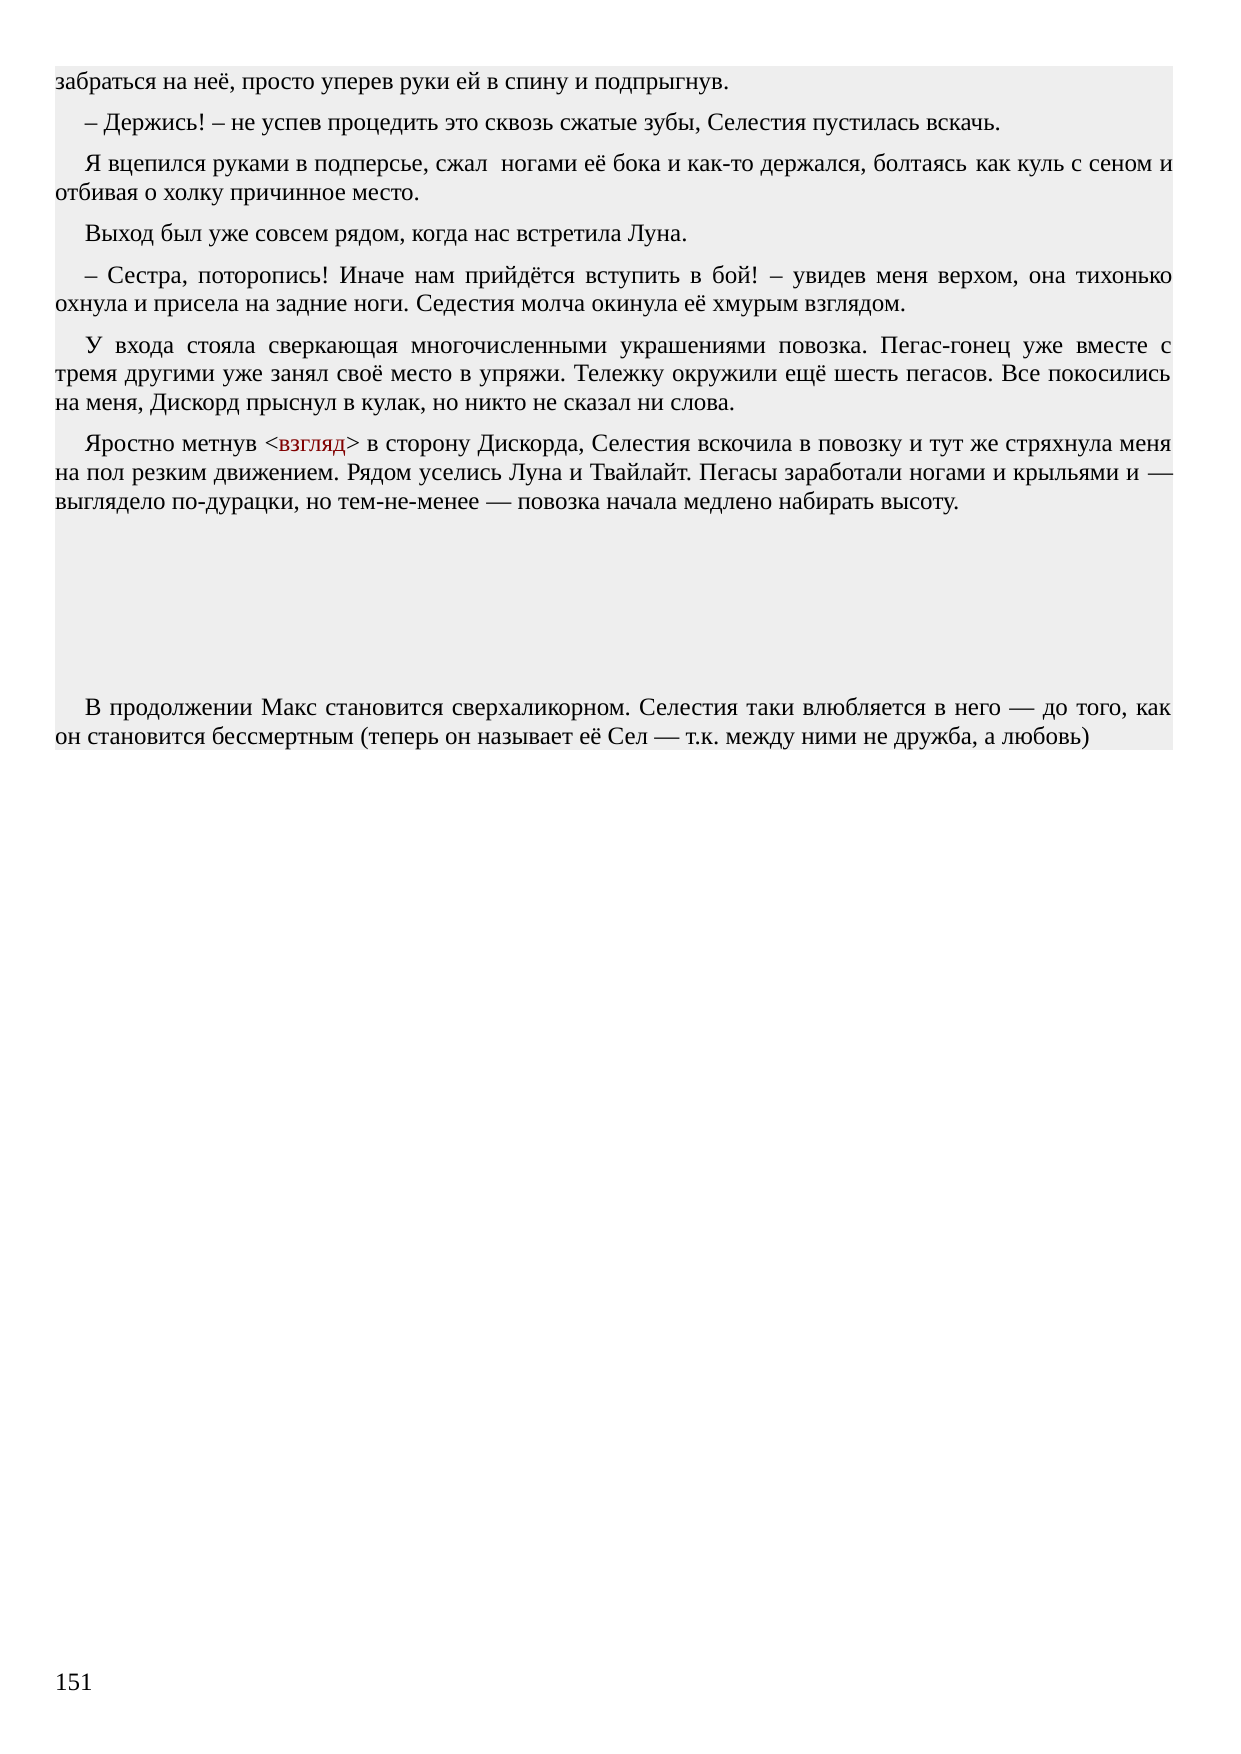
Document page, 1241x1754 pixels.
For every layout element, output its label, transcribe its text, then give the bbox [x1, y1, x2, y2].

text В продолжении Макс становится сверхаликорном. Селестия таки влюбляется в него — до того, как он становится бессмертным (теперь он называет её Сел — т.к. между ними не дружба, а любовь) [55, 692, 1173, 750]
text У входа стояла сверкающая многочисленными украшениями повозка. Пегас-гонец уже вместе с тремя другими уже занял своё место в упряжи. Тележку окружили ещё шесть пегасов. Все покосились на меня, Дискорд прыснул в кулак, но никто не сказал ни слова. [55, 330, 1173, 416]
text Выход был уже совсем рядом, когда нас встретила Луна. [55, 218, 1173, 247]
text – Сестра, поторопись! Иначе нам прийдётся вступить в бой! – увидев меня верхом, она тихонько охнула и присела на задние ноги. Седестия молча окинула её хмурым взглядом. [55, 260, 1173, 317]
text забраться на неё, просто уперев руки ей в спину и подпрыгнув. [55, 66, 1173, 95]
text – Держись! – не успев процедить это сквозь сжатые зубы, Селестия пустилась вскачь. [55, 107, 1173, 136]
text Я вцепился руками в подперсье, сжал ногами её бока и как-то держался, болтаясь как куль с сеном и отбивая о холку причинное место. [55, 148, 1173, 206]
text Яростно метнув <взгляд> в сторону Дискорда, Селестия вскочила в повозку и тут же стряхнула меня на пол резким движением. Рядом уселись Луна и Твайлайт. Пегасы заработали ногами и крыльями и — выглядело по-дурацки, но тем-не-менее — повозка начала медлено набирать высоту. [55, 428, 1173, 515]
